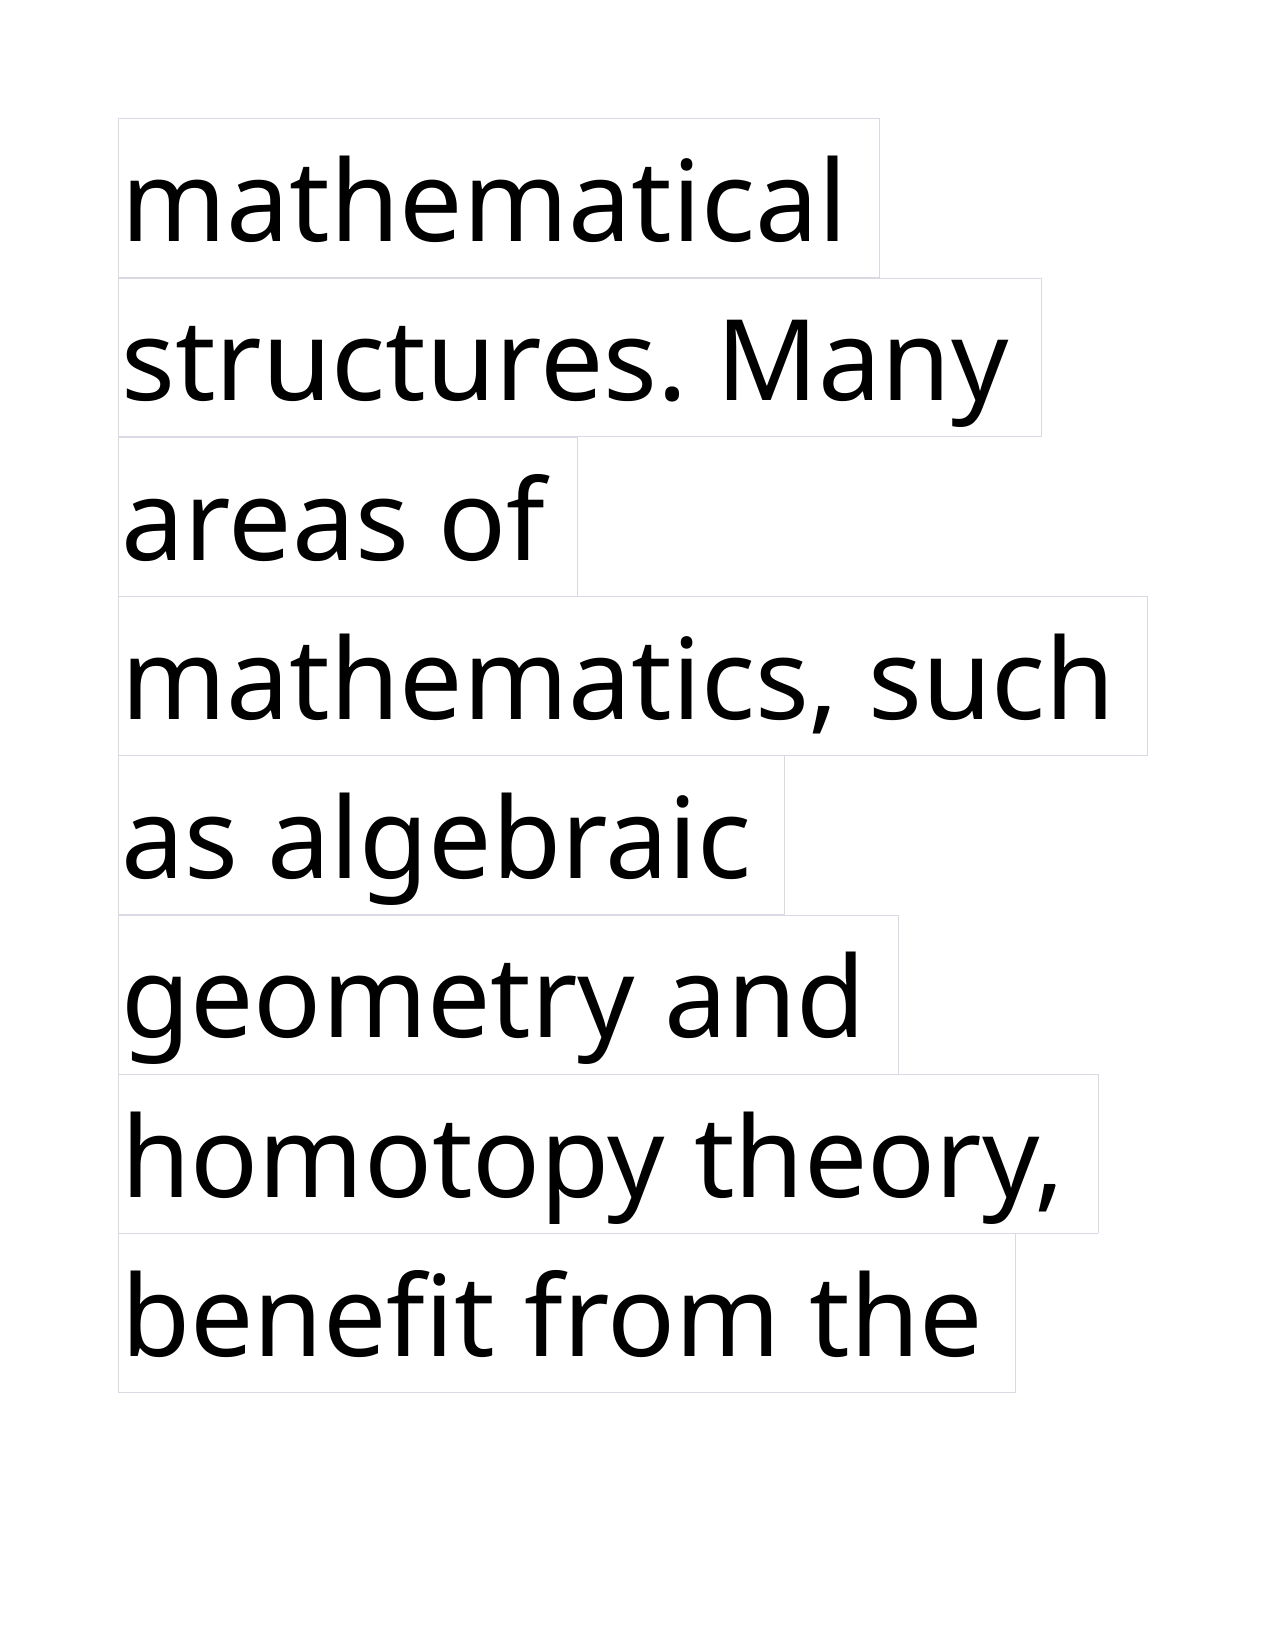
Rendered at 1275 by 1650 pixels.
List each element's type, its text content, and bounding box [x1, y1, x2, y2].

text mathematical structures. Many areas of mathematics, such as algebraic geometry and homotopy theory, benefit from the [119, 118, 1157, 1392]
